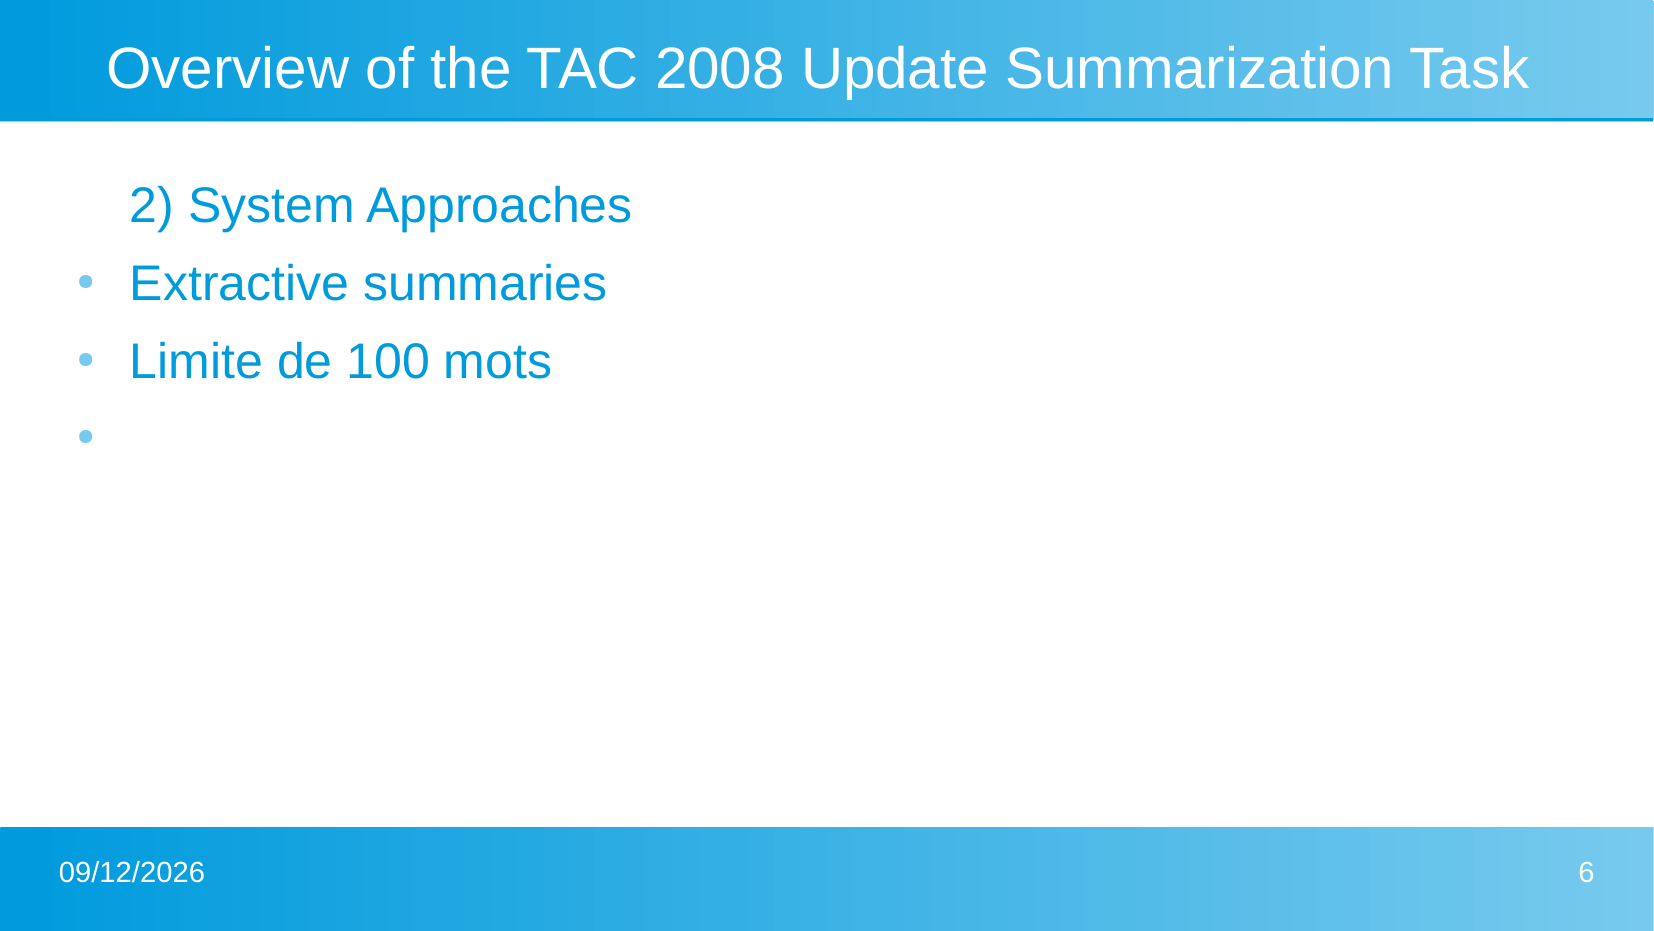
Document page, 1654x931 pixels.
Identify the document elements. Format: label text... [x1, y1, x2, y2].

title Overview of the TAC 2008 Update Summarization Task [59, 29, 1595, 108]
list 2) System Approaches Extractive summaries Limite de 100 mots [59, 177, 1595, 768]
